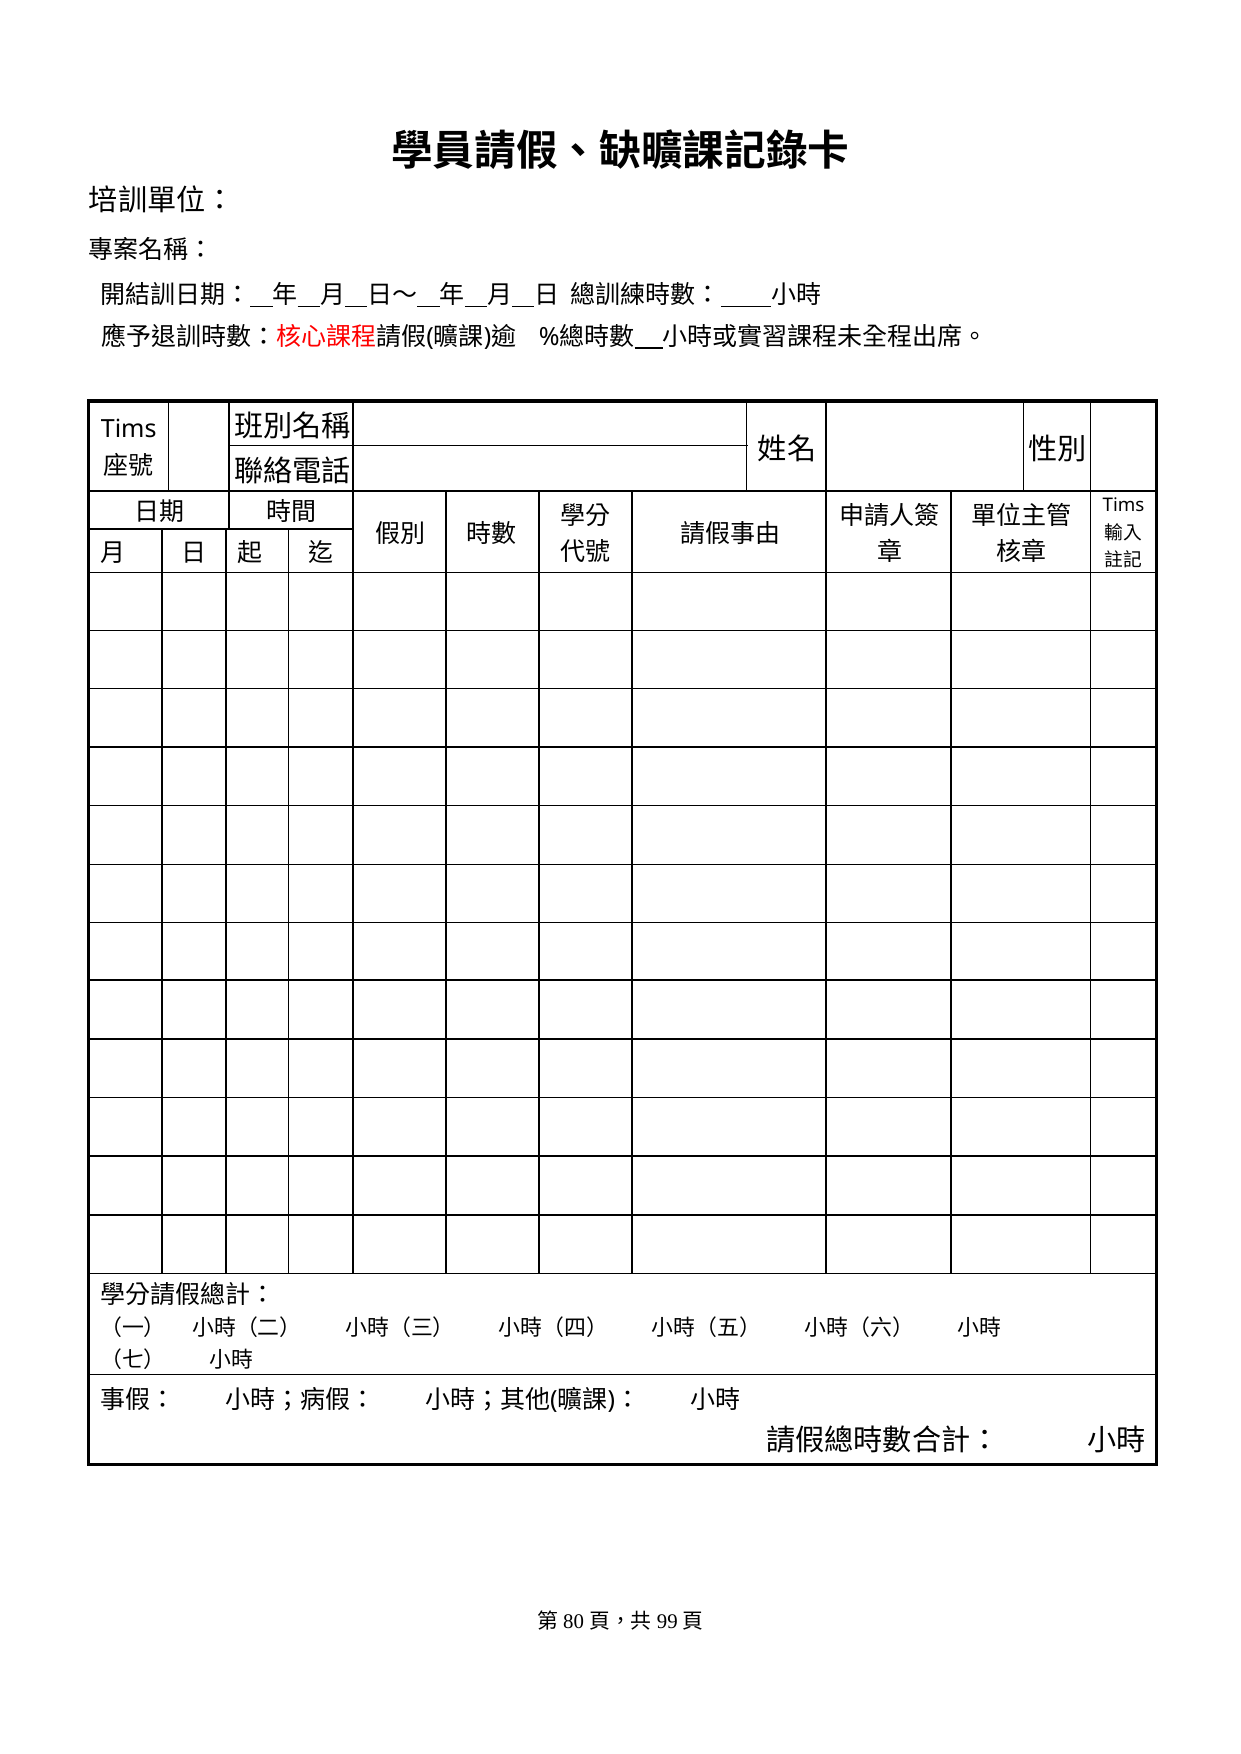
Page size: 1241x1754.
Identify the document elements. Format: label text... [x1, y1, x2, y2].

table_cell Tims 輸入註記 [1091, 492, 1155, 572]
table_cell [633, 923, 825, 979]
table_cell [633, 1040, 825, 1097]
table_cell [952, 806, 1090, 863]
table_cell [227, 923, 288, 979]
table_cell [90, 1216, 161, 1272]
table_header 開結訓日期： 年 月 日～ 年 月 日 總訓練時數： 小時 [89, 269, 1156, 316]
table_cell [90, 865, 161, 921]
table_cell 起 [227, 530, 288, 572]
table_cell 班別名稱 [230, 403, 352, 445]
table_cell [163, 981, 225, 1038]
table_cell [447, 748, 538, 805]
table_cell [163, 573, 225, 629]
table_cell [289, 573, 352, 629]
table_cell [540, 1098, 631, 1155]
table_cell [227, 865, 288, 921]
table_cell [289, 865, 352, 921]
table_cell 事假： 小時；病假： 小時；其他(曠課)： 小時 請假總時數合計： 小時 [90, 1375, 1155, 1463]
table_cell [227, 631, 288, 687]
table_cell [952, 631, 1090, 687]
table_cell 時間 [230, 492, 352, 528]
table_cell [1091, 748, 1155, 805]
table_cell [633, 806, 825, 863]
table_cell 單位主管 核章 [952, 492, 1090, 572]
table_cell 性別 [1024, 403, 1090, 490]
table_cell [227, 1216, 288, 1272]
table_cell [952, 1157, 1090, 1214]
table_cell [163, 1157, 225, 1214]
table_cell [540, 806, 631, 863]
table_cell [952, 1216, 1090, 1272]
table_cell [354, 1040, 445, 1097]
table_cell [289, 631, 352, 687]
text 學員請假、缺曠課記錄卡 [89, 119, 1152, 177]
table_cell [827, 981, 950, 1038]
table_cell [163, 865, 225, 921]
table_cell [827, 403, 1023, 490]
table_cell [447, 806, 538, 863]
table_cell [633, 1216, 825, 1272]
table_cell [90, 689, 161, 746]
table_cell [827, 865, 950, 921]
table_cell [952, 573, 1090, 629]
text 培訓單位： [89, 177, 1152, 219]
table_cell [163, 1216, 225, 1272]
table_cell [952, 689, 1090, 746]
table_cell [354, 981, 445, 1038]
table_cell [447, 981, 538, 1038]
table_cell 假別 [354, 492, 445, 572]
table_cell [827, 631, 950, 687]
table_cell [827, 1157, 950, 1214]
table_cell 月 [90, 530, 161, 572]
table_cell [952, 981, 1090, 1038]
table_cell [354, 689, 445, 746]
table_cell [354, 1098, 445, 1155]
table_cell 學分請假總計： 小時（二） 小時（三） 小時（四） 小時（五） 小時（六） 小時 （七） 小時 [90, 1274, 1155, 1374]
table_cell [827, 573, 950, 629]
table_cell [447, 573, 538, 629]
table_cell [227, 806, 288, 863]
table_cell [227, 689, 288, 746]
table_cell [540, 981, 631, 1038]
table_cell 迄 [289, 530, 352, 572]
table_cell [90, 1098, 161, 1155]
table_cell [227, 981, 288, 1038]
table_cell [952, 748, 1090, 805]
table_cell [447, 1040, 538, 1097]
table_cell [540, 1157, 631, 1214]
table_cell [633, 981, 825, 1038]
table_cell [1091, 403, 1155, 490]
table_cell [1091, 573, 1155, 629]
table_cell [540, 1216, 631, 1272]
table_cell [289, 1098, 352, 1155]
table_cell [827, 1040, 950, 1097]
table_cell [90, 806, 161, 863]
table_cell [633, 631, 825, 687]
table_cell [163, 631, 225, 687]
table_cell Tims座號 [90, 403, 168, 490]
table_cell 聯絡電話 [230, 446, 352, 490]
table_cell [540, 748, 631, 805]
table_cell 日 [163, 530, 225, 572]
table_cell [447, 923, 538, 979]
table_cell [90, 981, 161, 1038]
table_cell 時數 [447, 492, 538, 572]
table_cell [163, 806, 225, 863]
table_cell [540, 865, 631, 921]
table_cell [633, 1098, 825, 1155]
table_cell 姓名 [747, 403, 825, 490]
table_cell [354, 806, 445, 863]
table_cell [289, 748, 352, 805]
table_cell [633, 689, 825, 746]
table_cell [952, 1040, 1090, 1097]
table_cell [827, 1098, 950, 1155]
table_cell [163, 689, 225, 746]
table_cell [1091, 981, 1155, 1038]
table_cell [90, 631, 161, 687]
table_cell [90, 573, 161, 629]
table_cell [633, 1157, 825, 1214]
table_cell [952, 865, 1090, 921]
table_cell [447, 865, 538, 921]
table_cell 學分 代號 [540, 492, 631, 572]
table_cell [289, 1216, 352, 1272]
table_cell [1091, 631, 1155, 687]
table_cell [952, 923, 1090, 979]
table_cell [1091, 1098, 1155, 1155]
table_cell [289, 923, 352, 979]
table_cell [90, 1040, 161, 1097]
table_cell [354, 403, 746, 445]
table_cell [354, 1157, 445, 1214]
table_cell [169, 403, 228, 490]
table_cell [827, 748, 950, 805]
table_cell [163, 1098, 225, 1155]
table_cell [289, 981, 352, 1038]
table_cell 請假事由 [633, 492, 825, 572]
table_cell [163, 1040, 225, 1097]
table_cell [633, 748, 825, 805]
table_cell [540, 573, 631, 629]
table_cell [354, 631, 445, 687]
table_cell 申請人簽章 [827, 492, 950, 572]
table_cell [447, 631, 538, 687]
table_cell 應予退訓時數：核心課程請假(曠課)逾 %總時數 小時或實習課程未全程出席。 [89, 316, 1156, 399]
table_cell [289, 1040, 352, 1097]
text 專案名稱： [89, 219, 1152, 269]
table_cell [447, 689, 538, 746]
table_cell 日期 [90, 492, 228, 528]
table_cell [827, 1216, 950, 1272]
table_cell [1091, 923, 1155, 979]
table_cell [633, 865, 825, 921]
table_cell [1091, 1040, 1155, 1097]
table_cell [1091, 1216, 1155, 1272]
table_cell [540, 689, 631, 746]
table_cell [163, 748, 225, 805]
table_cell [354, 573, 445, 629]
table_cell [447, 1157, 538, 1214]
table_cell [827, 689, 950, 746]
table_cell [163, 923, 225, 979]
table_cell [354, 446, 746, 490]
table_cell [289, 1157, 352, 1214]
table_cell [540, 631, 631, 687]
table_cell [227, 748, 288, 805]
table_cell [227, 573, 288, 629]
table_cell [354, 865, 445, 921]
table_cell [633, 573, 825, 629]
table_cell [227, 1040, 288, 1097]
table_cell [354, 923, 445, 979]
table_cell [90, 923, 161, 979]
table_cell [1091, 806, 1155, 863]
table_cell [1091, 865, 1155, 921]
table_cell [952, 1098, 1090, 1155]
table_cell [540, 923, 631, 979]
table_cell [354, 748, 445, 805]
table_cell [540, 1040, 631, 1097]
table_cell [289, 689, 352, 746]
table_cell [289, 806, 352, 863]
table_cell [90, 1157, 161, 1214]
table_cell [1091, 689, 1155, 746]
table_cell [1091, 1157, 1155, 1214]
table_cell [90, 748, 161, 805]
table_cell [354, 1216, 445, 1272]
table_cell [447, 1216, 538, 1272]
table_cell [227, 1157, 288, 1214]
table_cell [827, 923, 950, 979]
table_cell [447, 1098, 538, 1155]
table_cell [827, 806, 950, 863]
table_cell [227, 1098, 288, 1155]
